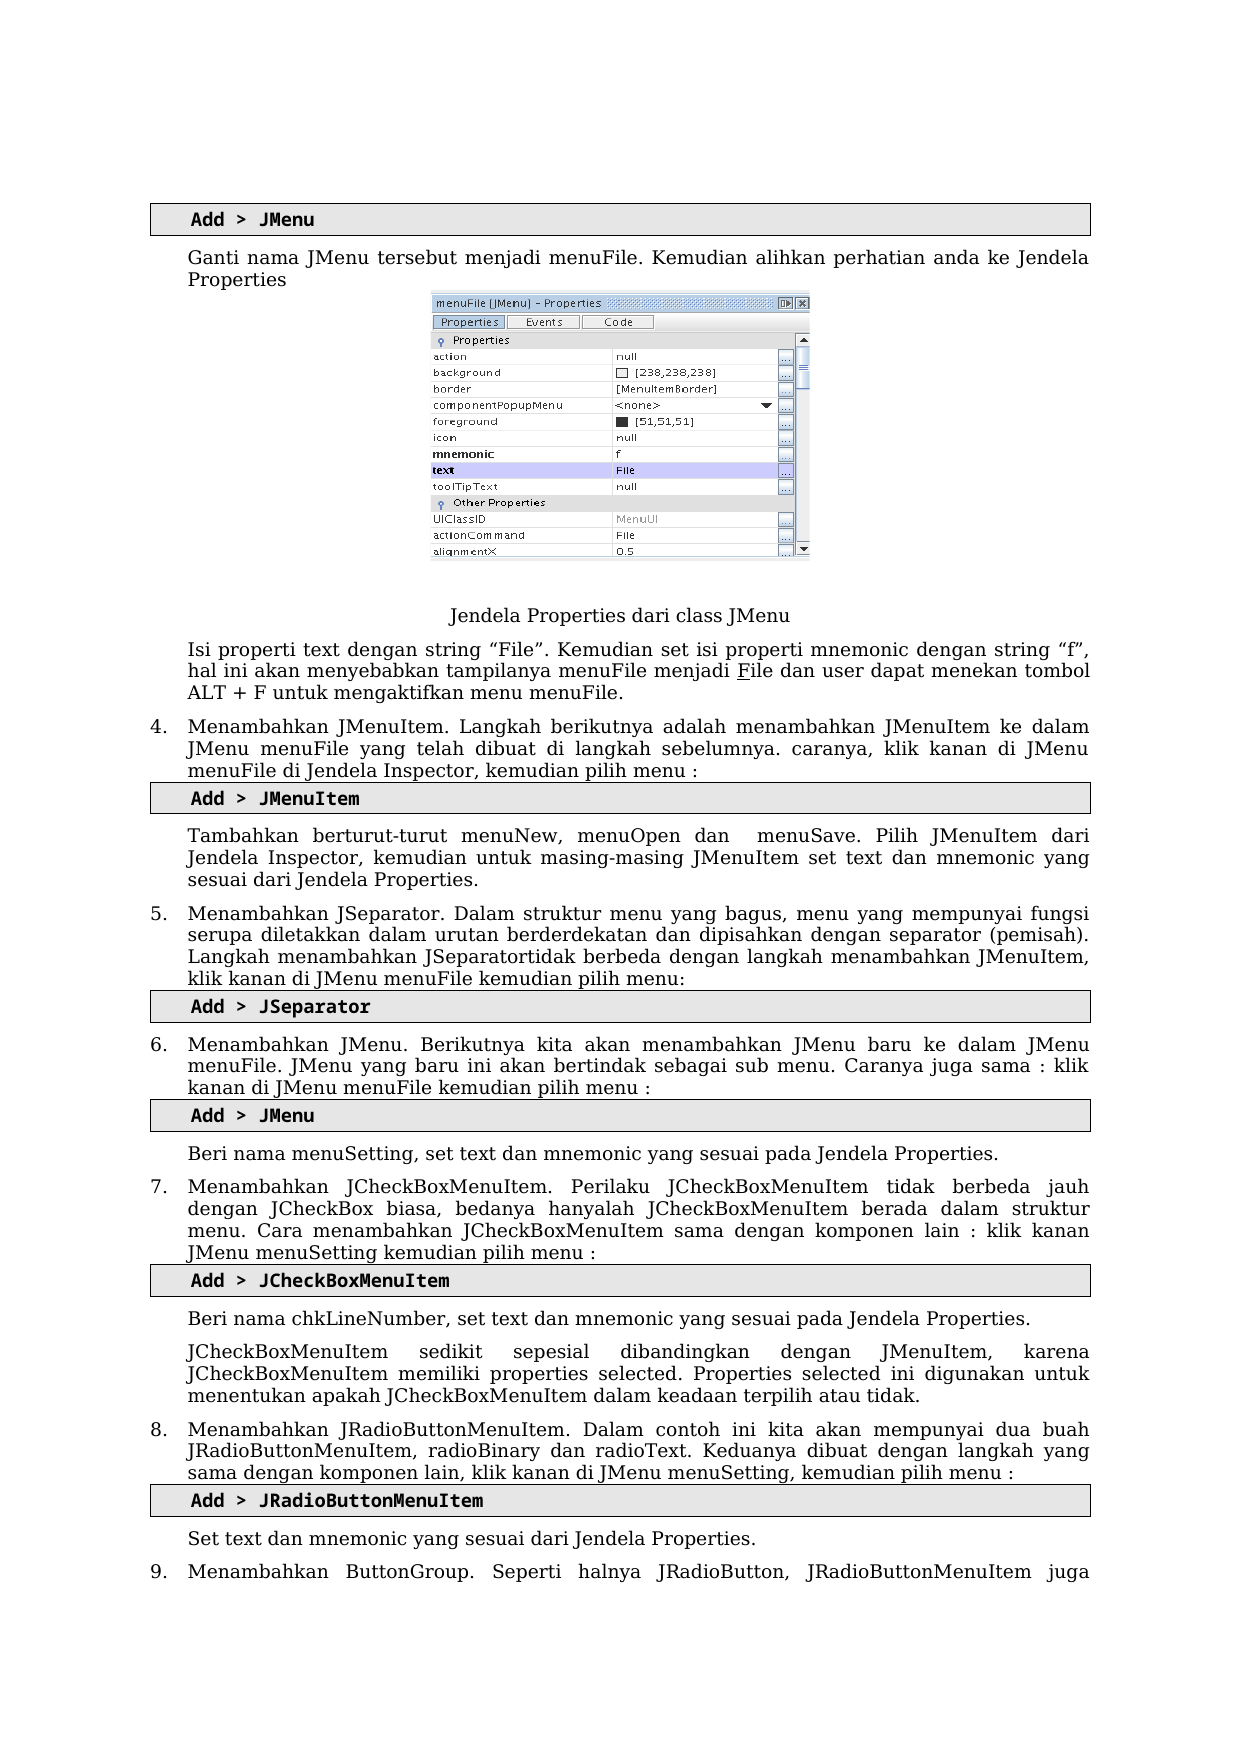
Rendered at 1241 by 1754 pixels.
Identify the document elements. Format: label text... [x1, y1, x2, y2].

list Beri nama menuSetting, set text dan mnemonic yang sesuai pada Jendela Properties. [150, 1143, 1091, 1165]
list Menambahkan ButtonGroup. Seperti halnya JRadioButton, JRadioButtonMenuItem juga [150, 1561, 1091, 1583]
list Menambahkan JMenuItem. Langkah berikutnya adalah menambahkan JMenuItem ke dalam JMenu menuFile yang telah dibuat di langkah sebelumnya. caranya, klik kanan di JMenu menuFile di Jendela Inspector, kemudian pilih menu : [150, 716, 1091, 782]
list Ganti nama JMenu tersebut menjadi menuFile. Kemudian alihkan perhatian anda ke Jendela Properties [150, 247, 1091, 290]
list Add > JCheckBoxMenuItem [151, 1265, 1090, 1296]
list Menambahkan JMenu. Berikutnya kita akan menambahkan JMenu baru ke dalam JMenu menuFile. JMenu yang baru ini akan bertindak sebagai sub menu. Caranya juga sama : klik kanan di JMenu menuFile kemudian pilih menu : [150, 1034, 1091, 1099]
list Beri nama chkLineNumber, set text dan mnemonic yang sesuai pada Jendela Properties. [150, 1307, 1091, 1329]
list Add > JRadioButtonMenuItem [151, 1485, 1090, 1516]
list JCheckBoxMenuItem sedikit sepesial dibandingkan dengan JMenuItem, karena JCheckBoxMenuItem memiliki properties selected. Properties selected ini digunakan untuk menentukan apakah JCheckBoxMenuItem dalam keadaan terpilih atau tidak. [150, 1341, 1091, 1407]
list Menambahkan JCheckBoxMenuItem. Perilaku JCheckBoxMenuItem tidak berbeda jauh dengan JCheckBox biasa, bedanya hanyalah JCheckBoxMenuItem berada dalam struktur menu. Cara menambahkan JCheckBoxMenuItem sama dengan komponen lain : klik kanan JMenu menuSetting kemudian pilih menu : [150, 1176, 1091, 1264]
list Add > JMenuItem [151, 783, 1090, 813]
list Add > JSeparator [151, 991, 1090, 1022]
list Menambahkan JSeparator. Dalam struktur menu yang bagus, menu yang mempunyai fungsi serupa diletakkan dalam urutan berderdekatan dan dipisahkan dengan separator (pemisah). Langkah menambahkan JSeparatortidak berbeda dengan langkah menambahkan JMenuItem, klik kanan di JMenu menuFile kemudian pilih menu: [150, 903, 1091, 990]
list Menambahkan JRadioButtonMenuItem. Dalam contoh ini kita akan mempunyai dua buah JRadioButtonMenuItem, radioBinary dan radioText. Keduanya dibuat dengan langkah yang sama dengan komponen lain, klik kanan di JMenu menuSetting, kemudian pilih menu : [150, 1418, 1091, 1484]
text Jendela Properties dari class JMenu [150, 605, 1091, 627]
list Set text dan mnemonic yang sesuai dari Jendela Properties. [150, 1528, 1091, 1549]
list Add > JMenu [151, 1100, 1090, 1131]
list Tambahkan berturut-turut menuNew, menuOpen dan menuSave. Pilih JMenuItem dari Jendela Inspector, kemudian untuk masing-masing JMenuItem set text dan mnemonic yang sesuai dari Jendela Properties. [150, 825, 1091, 891]
list Isi properti text dengan string “File”. Kemudian set isi properti mnemonic dengan string “f”, hal ini akan menyebabkan tampilanya menuFile menjadi File dan user dapat menekan tombol ALT + F untuk mengaktifkan menu menuFile. [150, 639, 1091, 704]
list Add > JMenu [151, 204, 1090, 235]
picture [430, 290, 810, 561]
